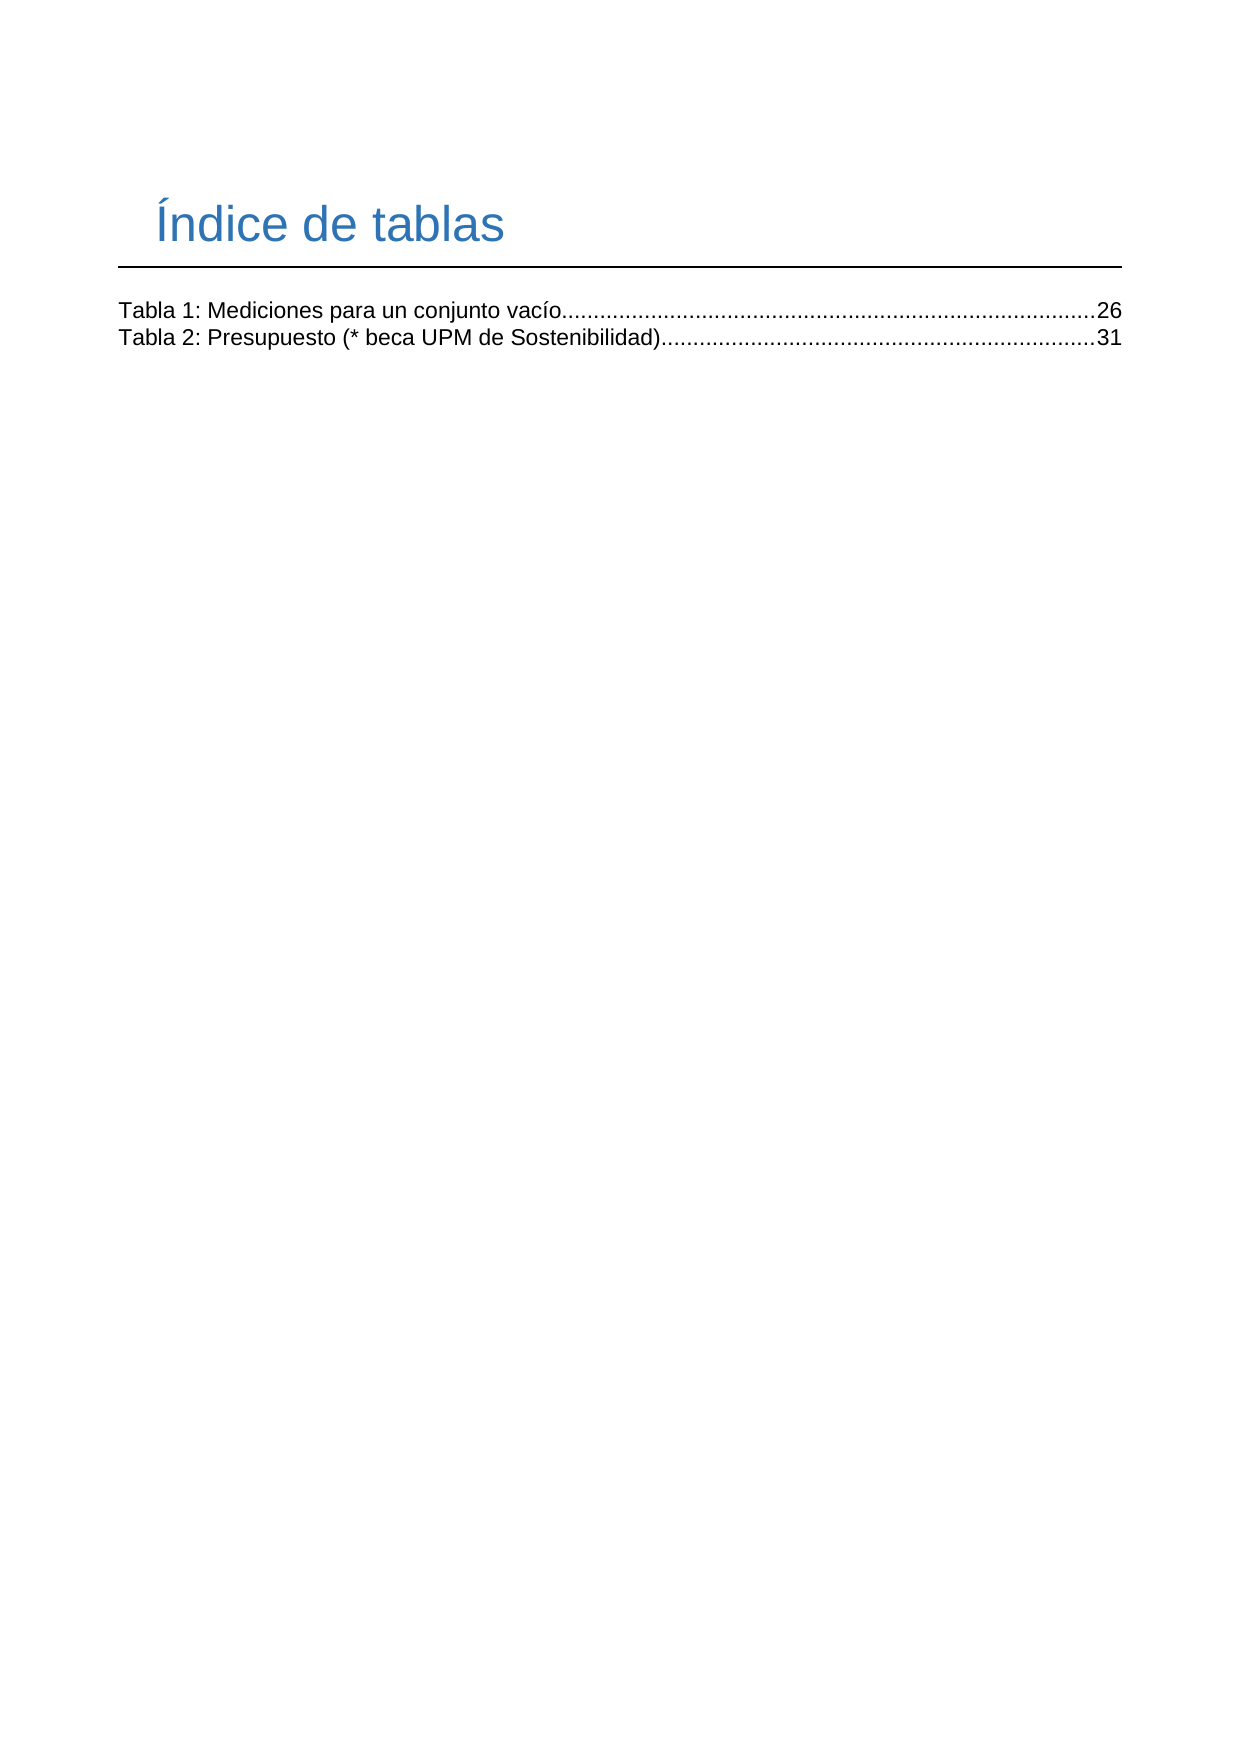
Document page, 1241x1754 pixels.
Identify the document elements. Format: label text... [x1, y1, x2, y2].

text Tabla 2: Presupuesto (* beca UPM de Sostenibilidad) 31 [118, 323, 1122, 350]
text Tabla 1: Mediciones para un conjunto vacío 26 [118, 297, 1122, 323]
subtitle Índice de tablas [156, 194, 1122, 252]
